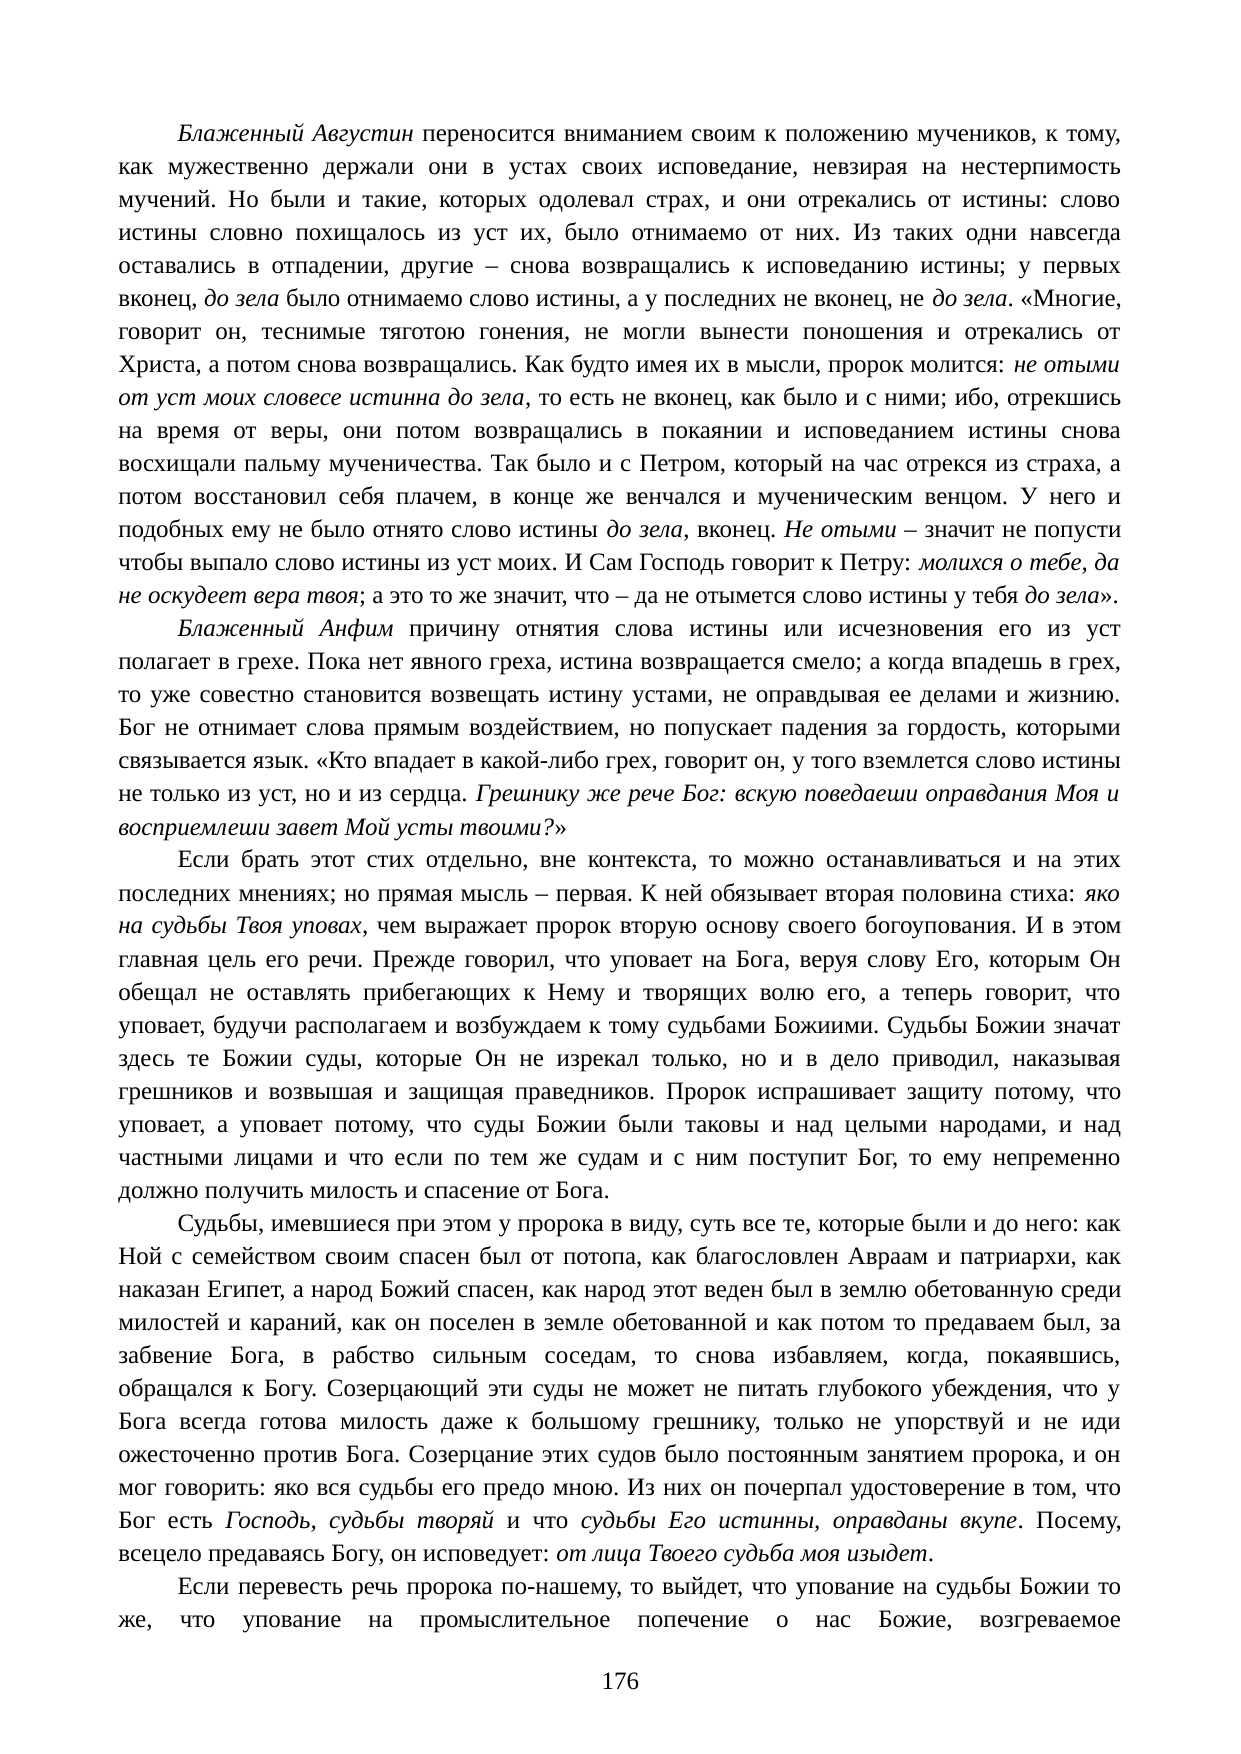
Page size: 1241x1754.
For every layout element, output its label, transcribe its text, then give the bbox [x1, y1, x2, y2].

text Блаженный Августин переносится вниманием своим к положению мучеников, к тому, как мужественно держали они в устах своих исповедание, невзирая на нестерпимость мучений. Но были и такие, которых одолевал страх, и они отрекались от истины: слово истины словно похищалось из уст их, было отнимаемо от них. Из таких одни навсегда оставались в отпадении, другие – снова возвращались к исповеданию истины; у первых вконец, до зела было отнимаемо слово истины, а у последних не вконец, не до зела. «Многие, говорит он, теснимые тяготою гонения, не могли вынести поношения и отрекались от Христа, а потом снова возвращались. Как будто имея их в мысли, пророк молится: не отыми от уст моих словесе истинна до зела, то есть не вконец, как было и с ними; ибо, отрекшись на время от веры, они потом возвращались в покаянии и исповеданием истины снова восхищали пальму мученичества. Так было и с Петром, который на час отрекся из страха, а потом восстановил себя плачем, в конце же венчался и мученическим венцом. У него и подобных ему не было отнято слово истины до зела, вконец. Не отыми – значит не попусти чтобы выпало слово истины из уст моих. И Сам Господь говорит к Петру: молихся о тебе, да не оскудеет вера твоя; а это то же значит, что – да не отымется слово истины у тебя до зела». [118, 118, 1122, 609]
text Судьбы, имевшиеся при этом у пророка в виду, суть все те, которые были и до него: как Ной с семейством своим спасен был от потопа, как благословлен Авраам и патриархи, как наказан Египет, а народ Божий спасен, как народ этот веден был в землю обетованную среди милостей и караний, как он поселен в земле обетованной и как потом то предаваем был, за забвение Бога, в рабство сильным соседам, то снова избавляем, когда, покаявшись, обращался к Богу. Созерцающий эти суды не может не питать глубокого убеждения, что у Бога всегда готова милость даже к большому грешнику, только не упорствуй и не иди ожесточенно против Бога. Созерцание этих судов было постоянным занятием пророка, и он мог говорить: яко вся судьбы его предо мною. Из них он почерпал удостоверение в том, что Бог есть Господь, судьбы творяй и что судьбы Его истинны, оправданы вкупе. Посему, всецело предаваясь Богу, он исповедует: от лица Твоего судьба моя изыдет. [118, 1208, 1122, 1567]
text Если брать этот стих отдельно, вне контекста, то можно останавливаться и на этих последних мнениях; но прямая мысль – первая. К ней обязывает вторая половина стиха: яко на судьбы Твоя уповах, чем выражает пророк вторую основу своего богоупования. И в этом главная цель его речи. Прежде говорил, что уповает на Бога, веруя слову Его, которым Он обещал не оставлять прибегающих к Нему и творящих волю его, а теперь говорит, что уповает, будучи располагаем и возбуждаем к тому судьбами Божиими. Судьбы Божии значат здесь те Божии суды, которые Он не изрекал только, но и в дело приводил, наказывая грешников и возвышая и защищая праведников. Пророк испрашивает защиту потому, что уповает, а уповает потому, что суды Божии были таковы и над целыми народами, и над частными лицами и что если по тем же судам и с ним поступит Бог, то ему непременно должно получить милость и спасение от Бога. [118, 844, 1122, 1203]
text Если перевесть речь пророка по-нашему, то выйдет, что упование на судьбы Божии то же, что упование на промыслительное попечение о нас Божие, возгреваемое [118, 1571, 1122, 1633]
text Блаженный Анфим причину отнятия слова истины или исчезновения его из уст полагает в грехе. Пока нет явного греха, истина возвращается смело; а когда впадешь в грех, то уже совестно становится возвещать истину устами, не оправдывая ее делами и жизнию. Бог не отнимает слова прямым воздействием, но попускает падения за гордость, которыми связывается язык. «Кто впадает в какой-либо грех, говорит он, у того вземлется слово истины не только из уст, но и из сердца. Грешнику же рече Бог: вскую поведаеши оправдания Моя и восприемлеши завет Мой усты твоими?» [118, 613, 1122, 840]
